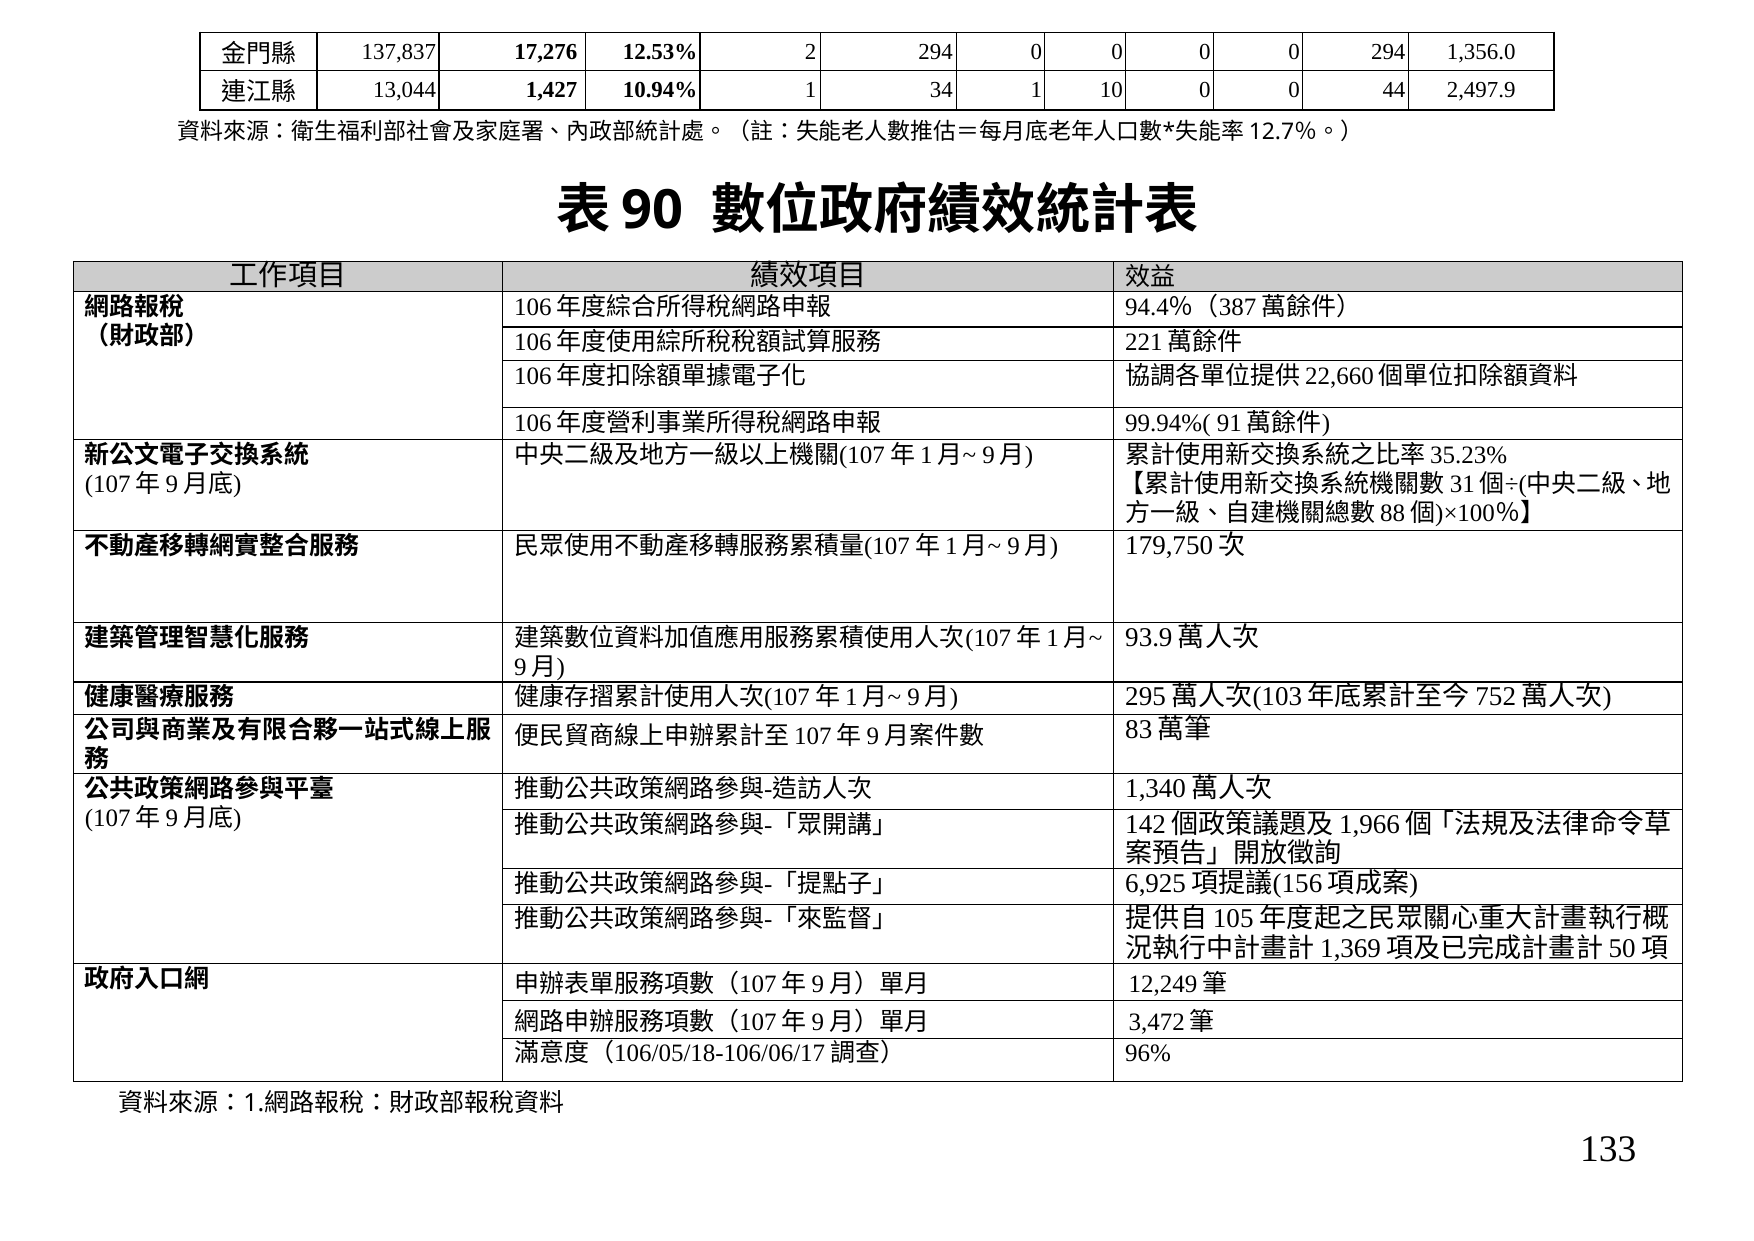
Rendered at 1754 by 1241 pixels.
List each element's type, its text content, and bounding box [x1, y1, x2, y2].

table_cell 累計使用新交換系統之比率35.23% 【累計使用新交換系統機關數31個÷(中央二級、地方一級、自建機關總數88個)×100％】 [1114, 440, 1682, 530]
table_cell 民眾使用不動產移轉服務累積量(107年1月~ 9月) [503, 531, 1113, 622]
table_cell 中央二級及地方一級以上機關(107年1月~ 9月) [503, 440, 1113, 530]
table_cell 0 [1045, 33, 1125, 70]
table_cell 0 [1214, 71, 1302, 109]
table_cell 0 [1214, 33, 1302, 70]
table_cell 健康存摺累計使用人次(107年1月~ 9月) [503, 683, 1113, 714]
table_cell 106年度扣除額單據電子化 [503, 361, 1113, 407]
table_cell 推動公共政策網路參與-「眾開講」 [503, 810, 1113, 868]
table_cell 推動公共政策網路參與-「提點子」 [503, 869, 1113, 903]
table_cell 1,340萬人次 [1114, 774, 1682, 809]
table_cell 12,249筆 [1114, 964, 1682, 1000]
table_cell 221萬餘件 [1114, 328, 1682, 360]
table_cell 137,837 [318, 33, 438, 70]
table_cell 96% [1114, 1039, 1682, 1081]
table_cell 提供自105年度起之民眾關心重大計畫執行概況執行中計畫計1,369項及已完成計畫計50項 [1114, 905, 1682, 963]
table_cell 17,276 [440, 33, 585, 70]
table_cell 申辦表單服務項數（107年9月）單月 [503, 964, 1113, 1000]
table_cell 294 [1303, 33, 1408, 70]
table_cell 網路申辦服務項數（107年9月）單月 [503, 1001, 1113, 1037]
table_cell 金門縣 [201, 33, 316, 70]
table_cell 公司與商業及有限合夥一站式線上服務 [74, 715, 502, 773]
table_cell 10.94% [586, 71, 699, 109]
table_cell 83萬筆 [1114, 715, 1682, 773]
table_cell 1 [701, 71, 820, 109]
table_cell 政府入口網 [74, 964, 502, 1081]
table_cell 3,472筆 [1114, 1001, 1682, 1037]
table_cell 106年度使用綜所稅稅額試算服務 [503, 328, 1113, 360]
table_cell 93.9萬人次 [1114, 623, 1682, 681]
table_cell 13,044 [318, 71, 438, 109]
table_header 效益 [1114, 262, 1682, 291]
table_cell 0 [957, 33, 1044, 70]
table_cell 滿意度（106/05/18-106/06/17調查） [503, 1039, 1113, 1081]
table_cell 公共政策網路參與平臺 (107年9月底) [74, 774, 502, 963]
table_cell 34 [821, 71, 956, 109]
text 資料來源：衛生福利部社會及家庭署、內政部統計處。（註：失能老人數推估＝每月底老年人口數*失能率12.7％。） [177, 111, 1636, 148]
table_cell 新公文電子交換系統 (107年9月底) [74, 440, 502, 530]
table_cell 294 [821, 33, 956, 70]
table_cell 142個政策議題及1,966個「法規及法律命令草案預告」開放徵詢 [1114, 810, 1682, 868]
table_cell 0 [1126, 33, 1213, 70]
table_cell 連江縣 [201, 71, 316, 109]
table_cell 0 [1126, 71, 1213, 109]
table_cell 2,497.9 [1409, 71, 1553, 109]
table_cell 協調各單位提供22,660個單位扣除額資料 [1114, 361, 1682, 407]
table_header 工作項目 [74, 262, 502, 291]
table_cell 295萬人次(103年底累計至今752萬人次) [1114, 683, 1682, 714]
table_cell 1,427 [440, 71, 585, 109]
table_cell 106年度綜合所得稅網路申報 [503, 292, 1113, 326]
table_cell 179,750次 [1114, 531, 1682, 622]
table_cell 建築管理智慧化服務 [74, 623, 502, 681]
table_cell 2 [701, 33, 820, 70]
subtitle 表90 數位政府績效統計表 [118, 148, 1636, 261]
table_header 績效項目 [503, 262, 1113, 291]
table_cell 建築數位資料加值應用服務累積使用人次(107年1月~ 9月) [503, 623, 1113, 681]
text 資料來源：1.網路報稅：財政部報稅資料 [118, 1082, 1636, 1119]
table_cell 94.4％（387萬餘件） [1114, 292, 1682, 326]
table_cell 不動產移轉網實整合服務 [74, 531, 502, 622]
table_cell 推動公共政策網路參與-造訪人次 [503, 774, 1113, 809]
table_cell 健康醫療服務 [74, 683, 502, 714]
table_cell 6,925項提議(156項成案) [1114, 869, 1682, 903]
table_cell 網路報稅 （財政部） [74, 292, 502, 439]
table_cell 1,356.0 [1409, 33, 1553, 70]
table_cell 44 [1303, 71, 1408, 109]
table_cell 10 [1045, 71, 1125, 109]
table_cell 便民貿商線上申辦累計至107年9月案件數 [503, 715, 1113, 773]
table_cell 推動公共政策網路參與-「來監督」 [503, 905, 1113, 963]
table_cell 99.94%( 91萬餘件) [1114, 408, 1682, 439]
table_cell 1 [957, 71, 1044, 109]
table_cell 106年度營利事業所得稅網路申報 [503, 408, 1113, 439]
table_cell 12.53% [586, 33, 699, 70]
